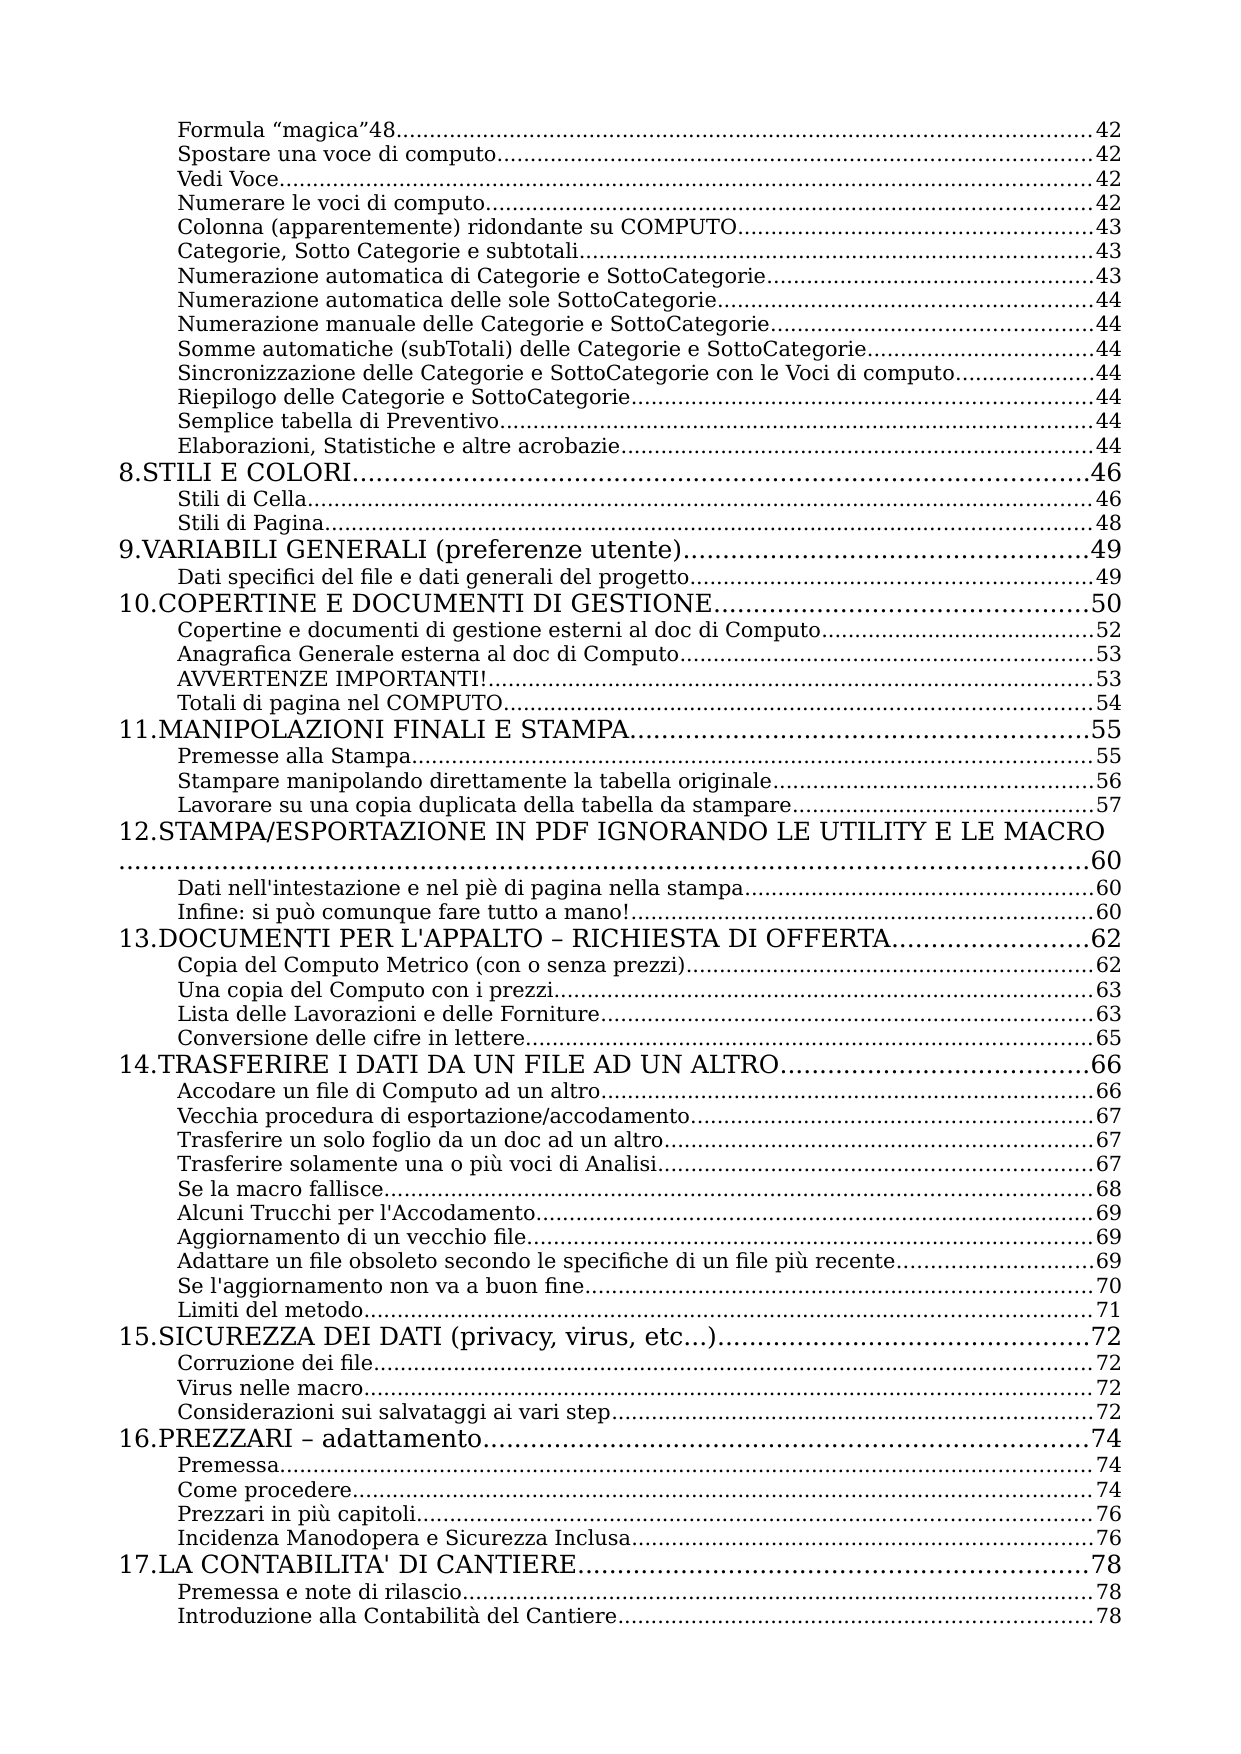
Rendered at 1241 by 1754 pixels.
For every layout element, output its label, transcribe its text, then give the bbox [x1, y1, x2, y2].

text Alcuni Trucchi per l'Accodamento 69 [177, 1201, 1122, 1225]
text Stampare manipolando direttamente la tabella originale 56 [177, 769, 1122, 793]
text Accodare un file di Computo ad un altro 66 [177, 1079, 1122, 1104]
text Copertine e documenti di gestione esterni al doc di Computo 52 [177, 618, 1122, 642]
text Vecchia procedura di esportazione/accodamento 67 [177, 1104, 1122, 1128]
text Adattare un file obsoleto secondo le specifiche di un file più recente 69 [177, 1249, 1122, 1274]
text Corruzione dei file 72 [177, 1351, 1122, 1376]
text Numerazione automatica delle sole SottoCategorie 44 [177, 288, 1122, 312]
text Lista delle Lavorazioni e delle Forniture 63 [177, 1002, 1122, 1026]
text 8.STILI E COLORI 46 [118, 458, 1122, 487]
text Se l'aggiornamento non va a buon fine 70 [177, 1274, 1122, 1298]
text Prezzari in più capitoli 76 [177, 1502, 1122, 1526]
text 14.TRASFERIRE I DATI DA UN FILE AD UN ALTRO 66 [118, 1050, 1122, 1079]
text Limiti del metodo 71 [177, 1298, 1122, 1322]
text Riepilogo delle Categorie e SottoCategorie 44 [177, 385, 1122, 409]
text 17.LA CONTABILITA' DI CANTIERE 78 [118, 1551, 1122, 1580]
text Come procedere 74 [177, 1478, 1122, 1502]
text Stili di Cella 46 [177, 487, 1122, 511]
text Trasferire un solo foglio da un doc ad un altro 67 [177, 1128, 1122, 1152]
text Spostare una voce di computo 42 [177, 142, 1122, 167]
text Elaborazioni, Statistiche e altre acrobazie 44 [177, 434, 1122, 458]
text Premesse alla Stampa 55 [177, 744, 1122, 769]
text Copia del Computo Metrico (con o senza prezzi) 62 [177, 953, 1122, 978]
text 16.PREZZARI – adattamento 74 [118, 1424, 1122, 1453]
text Considerazioni sui salvataggi ai vari step 72 [177, 1400, 1122, 1424]
text 9.VARIABILI GENERALI (preferenze utente) 49 [118, 536, 1122, 565]
text Numerare le voci di computo 42 [177, 191, 1122, 215]
text 15.SICUREZZA DEI DATI (privacy, virus, etc...) 72 [118, 1322, 1122, 1351]
text Premessa 74 [177, 1453, 1122, 1478]
text Stili di Pagina 48 [177, 511, 1122, 536]
text Premessa e note di rilascio 78 [177, 1580, 1122, 1604]
text 12.STAMPA/ESPORTAZIONE IN PDF IGNORANDO LE UTILITY E LE MACRO 60 [118, 817, 1122, 876]
text Categorie, Sotto Categorie e subtotali 43 [177, 239, 1122, 264]
text Introduzione alla Contabilità del Cantiere 78 [177, 1604, 1122, 1628]
text Vedi Voce 42 [177, 167, 1122, 191]
text AVVERTENZE IMPORTANTI! 53 [177, 667, 1122, 691]
text Lavorare su una copia duplicata della tabella da stampare 57 [177, 793, 1122, 817]
text Somme automatiche (subTotali) delle Categorie e SottoCategorie 44 [177, 337, 1122, 361]
text Colonna (apparentemente) ridondante su COMPUTO 43 [177, 215, 1122, 239]
text Conversione delle cifre in lettere 65 [177, 1026, 1122, 1050]
text Anagrafica Generale esterna al doc di Computo 53 [177, 642, 1122, 667]
text Numerazione manuale delle Categorie e SottoCategorie 44 [177, 312, 1122, 337]
text Formula “magica”48 42 [177, 118, 1122, 142]
text Se la macro fallisce... 68 [177, 1177, 1122, 1201]
text 13.DOCUMENTI PER L'APPALTO – RICHIESTA DI OFFERTA 62 [118, 924, 1122, 953]
text Semplice tabella di Preventivo 44 [177, 409, 1122, 434]
text Sincronizzazione delle Categorie e SottoCategorie con le Voci di computo 44 [177, 361, 1122, 385]
text Aggiornamento di un vecchio file 69 [177, 1225, 1122, 1249]
text Virus nelle macro 72 [177, 1376, 1122, 1400]
text Infine: si può comunque fare tutto a mano! 60 [177, 900, 1122, 924]
text Una copia del Computo con i prezzi 63 [177, 978, 1122, 1002]
text Dati nell'intestazione e nel piè di pagina nella stampa 60 [177, 876, 1122, 900]
text 11.MANIPOLAZIONI FINALI E STAMPA 55 [118, 715, 1122, 744]
text 10.COPERTINE E DOCUMENTI DI GESTIONE 50 [118, 589, 1122, 618]
text Incidenza Manodopera e Sicurezza Inclusa 76 [177, 1526, 1122, 1551]
text Trasferire solamente una o più voci di Analisi 67 [177, 1152, 1122, 1177]
text Dati specifici del file e dati generali del progetto 49 [177, 565, 1122, 589]
text Totali di pagina nel COMPUTO 54 [177, 691, 1122, 715]
text Numerazione automatica di Categorie e SottoCategorie 43 [177, 264, 1122, 288]
